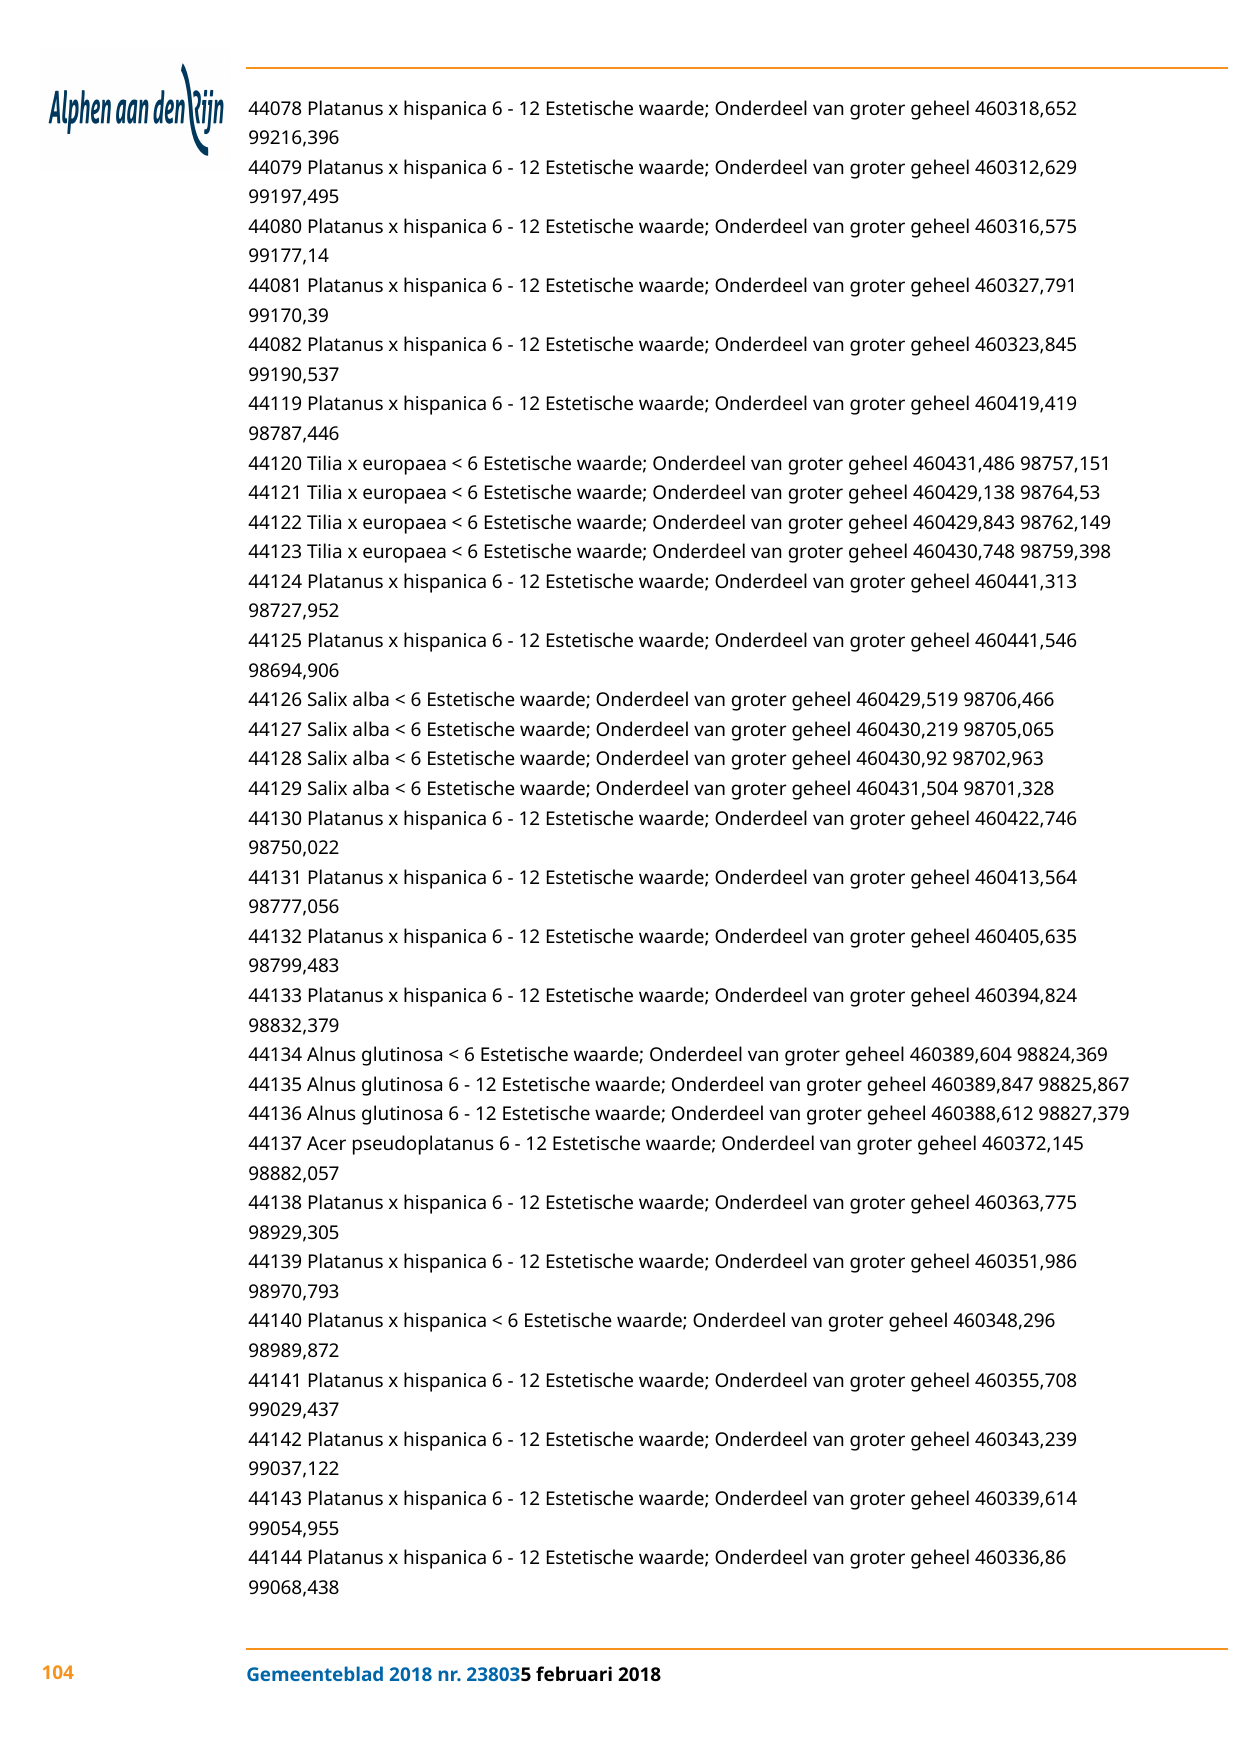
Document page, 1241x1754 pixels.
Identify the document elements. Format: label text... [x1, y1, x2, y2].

text 44125 Platanus x hispanica 6 - 12 Estetische waarde; Onderdeel van groter geheel 460441,546 98694,906 [248, 627, 1152, 683]
text 44120 Tilia x europaea < 6 Estetische waarde; Onderdeel van groter geheel 460431,486 98757,151 [248, 450, 1152, 476]
text 44129 Salix alba < 6 Estetische waarde; Onderdeel van groter geheel 460431,504 98701,328 [248, 775, 1152, 801]
text 44138 Platanus x hispanica 6 - 12 Estetische waarde; Onderdeel van groter geheel 460363,775 98929,305 [248, 1189, 1152, 1245]
text 44132 Platanus x hispanica 6 - 12 Estetische waarde; Onderdeel van groter geheel 460405,635 98799,483 [248, 923, 1152, 978]
text 44143 Platanus x hispanica 6 - 12 Estetische waarde; Onderdeel van groter geheel 460339,614 99054,955 [248, 1485, 1152, 1541]
text 44130 Platanus x hispanica 6 - 12 Estetische waarde; Onderdeel van groter geheel 460422,746 98750,022 [248, 805, 1152, 860]
text 44128 Salix alba < 6 Estetische waarde; Onderdeel van groter geheel 460430,92 98702,963 [248, 746, 1152, 771]
text 44121 Tilia x europaea < 6 Estetische waarde; Onderdeel van groter geheel 460429,138 98764,53 [248, 479, 1152, 505]
picture [41, 47, 231, 172]
text 44123 Tilia x europaea < 6 Estetische waarde; Onderdeel van groter geheel 460430,748 98759,398 [248, 538, 1152, 564]
text 44078 Platanus x hispanica 6 - 12 Estetische waarde; Onderdeel van groter geheel 460318,652 99216,396 [248, 95, 1152, 150]
text 44134 Alnus glutinosa < 6 Estetische waarde; Onderdeel van groter geheel 460389,604 98824,369 [248, 1041, 1152, 1067]
text 44141 Platanus x hispanica 6 - 12 Estetische waarde; Onderdeel van groter geheel 460355,708 99029,437 [248, 1367, 1152, 1422]
text 44136 Alnus glutinosa 6 - 12 Estetische waarde; Onderdeel van groter geheel 460388,612 98827,379 [248, 1101, 1152, 1126]
text 44131 Platanus x hispanica 6 - 12 Estetische waarde; Onderdeel van groter geheel 460413,564 98777,056 [248, 864, 1152, 919]
text 44080 Platanus x hispanica 6 - 12 Estetische waarde; Onderdeel van groter geheel 460316,575 99177,14 [248, 213, 1152, 268]
text 44126 Salix alba < 6 Estetische waarde; Onderdeel van groter geheel 460429,519 98706,466 [248, 686, 1152, 712]
text 44139 Platanus x hispanica 6 - 12 Estetische waarde; Onderdeel van groter geheel 460351,986 98970,793 [248, 1248, 1152, 1304]
text 44137 Acer pseudoplatanus 6 - 12 Estetische waarde; Onderdeel van groter geheel 460372,145 98882,057 [248, 1130, 1152, 1186]
text 44144 Platanus x hispanica 6 - 12 Estetische waarde; Onderdeel van groter geheel 460336,86 99068,438 [248, 1544, 1152, 1600]
text 44082 Platanus x hispanica 6 - 12 Estetische waarde; Onderdeel van groter geheel 460323,845 99190,537 [248, 331, 1152, 387]
text 44135 Alnus glutinosa 6 - 12 Estetische waarde; Onderdeel van groter geheel 460389,847 98825,867 [248, 1071, 1152, 1097]
text 44142 Platanus x hispanica 6 - 12 Estetische waarde; Onderdeel van groter geheel 460343,239 99037,122 [248, 1426, 1152, 1481]
text 44140 Platanus x hispanica < 6 Estetische waarde; Onderdeel van groter geheel 460348,296 98989,872 [248, 1308, 1152, 1363]
text 44127 Salix alba < 6 Estetische waarde; Onderdeel van groter geheel 460430,219 98705,065 [248, 716, 1152, 742]
text 44079 Platanus x hispanica 6 - 12 Estetische waarde; Onderdeel van groter geheel 460312,629 99197,495 [248, 154, 1152, 209]
text 44133 Platanus x hispanica 6 - 12 Estetische waarde; Onderdeel van groter geheel 460394,824 98832,379 [248, 982, 1152, 1038]
text 44122 Tilia x europaea < 6 Estetische waarde; Onderdeel van groter geheel 460429,843 98762,149 [248, 509, 1152, 535]
text 44081 Platanus x hispanica 6 - 12 Estetische waarde; Onderdeel van groter geheel 460327,791 99170,39 [248, 272, 1152, 328]
text 44119 Platanus x hispanica 6 - 12 Estetische waarde; Onderdeel van groter geheel 460419,419 98787,446 [248, 391, 1152, 446]
text 44124 Platanus x hispanica 6 - 12 Estetische waarde; Onderdeel van groter geheel 460441,313 98727,952 [248, 568, 1152, 623]
